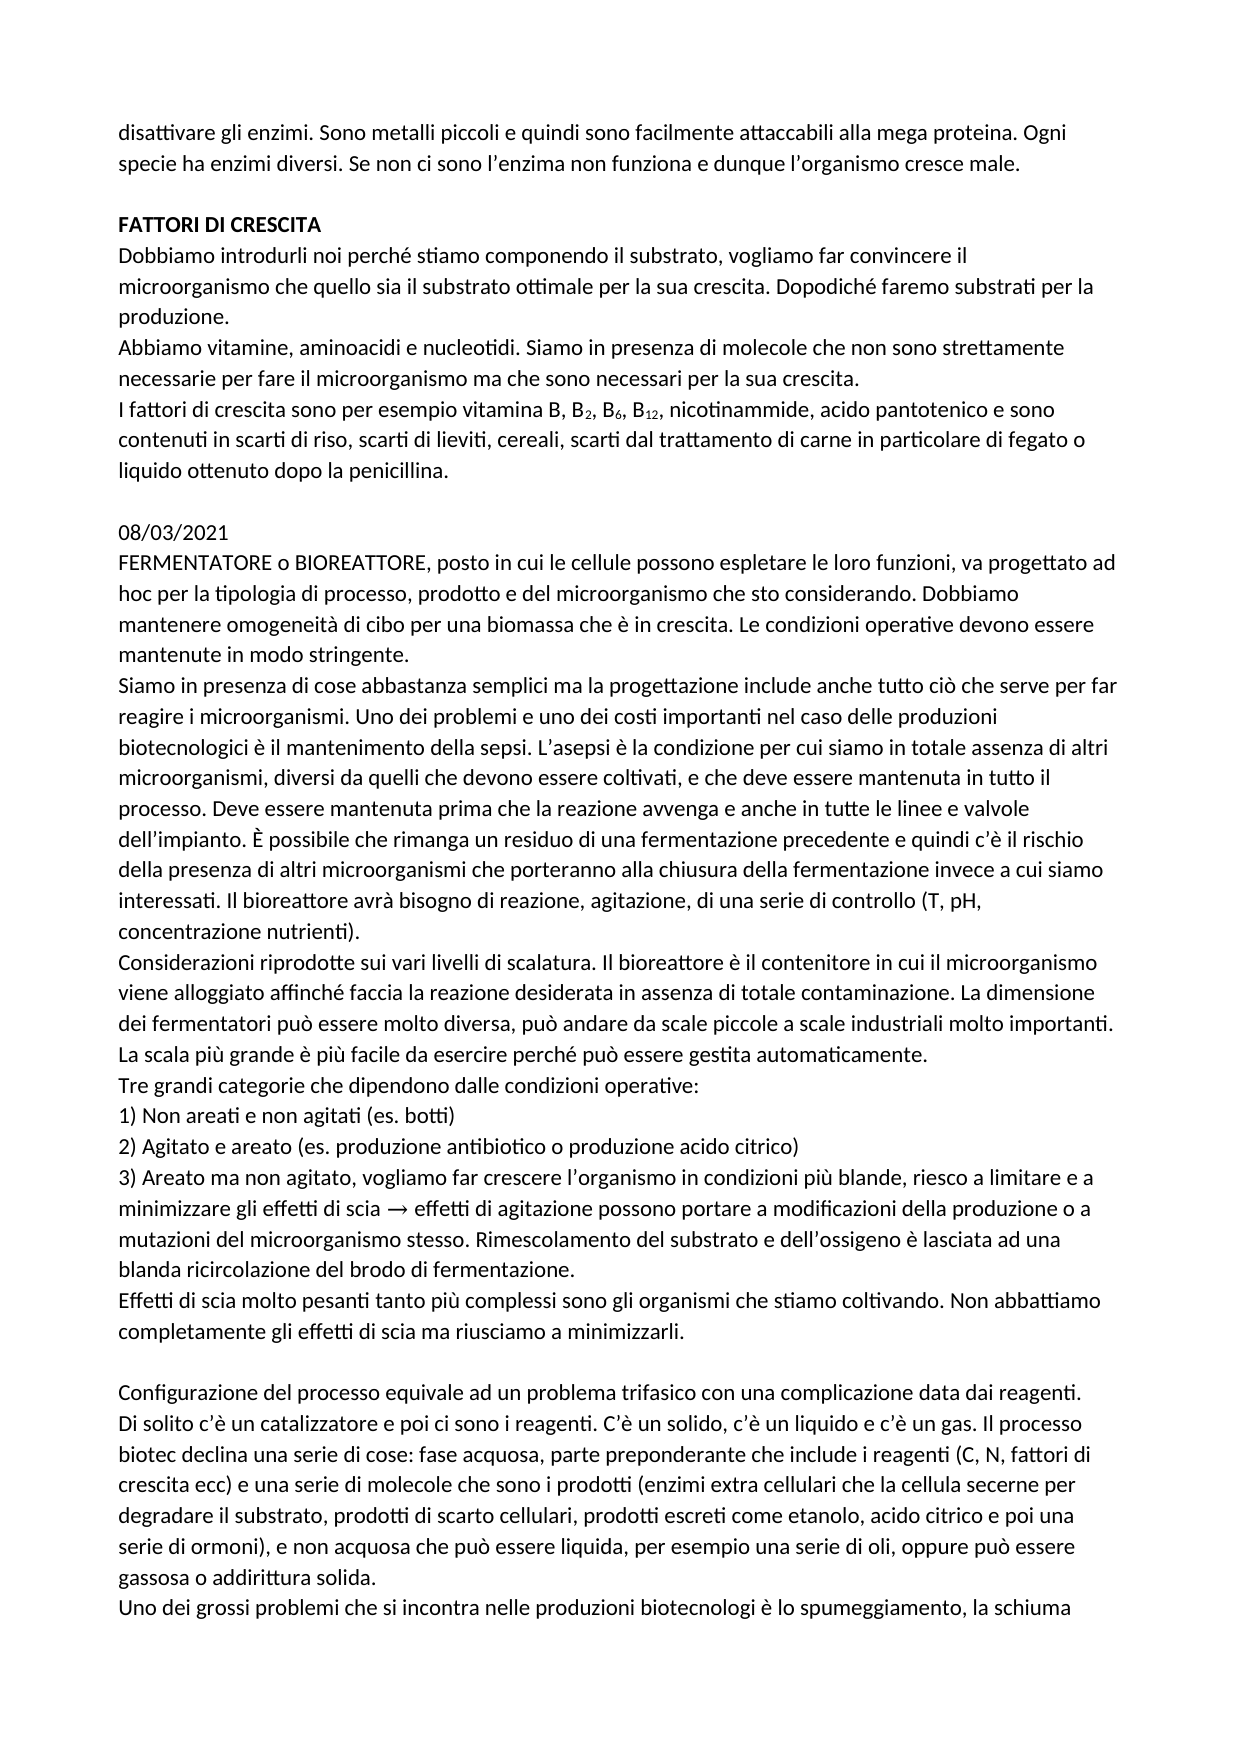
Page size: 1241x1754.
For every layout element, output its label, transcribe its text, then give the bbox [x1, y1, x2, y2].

text disattivare gli enzimi. Sono metalli piccoli e quindi sono facilmente attaccabili alla mega proteina. Ogni specie ha enzimi diversi. Se non ci sono l’enzima non funziona e dunque l’organismo cresce male. FATTORI DI CRESCITA Dobbiamo introdurli noi perché stiamo componendo il substrato, vogliamo far convincere il microorganismo che quello sia il substrato ottimale per la sua crescita. Dopodiché faremo substrati per la produzione. Abbiamo vitamine, aminoacidi e nucleotidi. Siamo in presenza di molecole che non sono strettamente necessarie per fare il microorganismo ma che sono necessari per la sua crescita. I fattori di crescita sono per esempio vitamina B, B2, B6, B12, nicotinammide, acido pantotenico e sono contenuti in scarti di riso, scarti di lieviti, cereali, scarti dal trattamento di carne in particolare di fegato o liquido ottenuto dopo la penicillina. 08/03/2021 FERMENTATORE o BIOREATTORE, posto in cui le cellule possono espletare le loro funzioni, va progettato ad hoc per la tipologia di processo, prodotto e del microorganismo che sto considerando. Dobbiamo mantenere omogeneità di cibo per una biomassa che è in crescita. Le condizioni operative devono essere mantenute in modo stringente. Siamo in presenza di cose abbastanza semplici ma la progettazione include anche tutto ciò che serve per far reagire i microorganismi. Uno dei problemi e uno dei costi importanti nel caso delle produzioni biotecnologici è il mantenimento della sepsi. L’asepsi è la condizione per cui siamo in totale assenza di altri microorganismi, diversi da quelli che devono essere coltivati, e che deve essere mantenuta in tutto il processo. Deve essere mantenuta prima che la reazione avvenga e anche in tutte le linee e valvole dell’impianto. È possibile che rimanga un residuo di una fermentazione precedente e quindi c’è il rischio della presenza di altri microorganismi che porteranno alla chiusura della fermentazione invece a cui siamo interessati. Il bioreattore avrà bisogno di reazione, agitazione, di una serie di controllo (T, pH, concentrazione nutrienti). Considerazioni riprodotte sui vari livelli di scalatura. Il bioreattore è il contenitore in cui il microorganismo viene alloggiato affinché faccia la reazione desiderata in assenza di totale contaminazione. La dimensione dei fermentatori può essere molto diversa, può andare da scale piccole a scale industriali molto importanti. La scala più grande è più facile da esercire perché può essere gestita automaticamente. Tre grandi categorie che dipendono dalle condizioni operative: 1) Non areati e non agitati (es. botti) 2) Agitato e areato (es. produzione antibiotico o produzione acido citrico) 3) Areato ma non agitato, vogliamo far crescere l’organismo in condizioni più blande, riesco a limitare e a minimizzare gli effetti di scia → effetti di agitazione possono portare a modificazioni della produzione o a mutazioni del microorganismo stesso. Rimescolamento del substrato e dell’ossigeno è lasciata ad una blanda ricircolazione del brodo di fermentazione. Effetti di scia molto pesanti tanto più complessi sono gli organismi che stiamo coltivando. Non abbattiamo completamente gli effetti di scia ma riusciamo a minimizzarli. Configurazione del processo equivale ad un problema trifasico con una complicazione data dai reagenti. Di solito c’è un catalizzatore e poi ci sono i reagenti. C’è un solido, c’è un liquido e c’è un gas. Il processo biotec declina una serie di cose: fase acquosa, parte preponderante che include i reagenti (C, N, fattori di crescita ecc) e una serie di molecole che sono i prodotti (enzimi extra cellulari che la cellula secerne per degradare il substrato, prodotti di scarto cellulari, prodotti escreti come etanolo, acido citrico e poi una serie di ormoni), e non acquosa che può essere liquida, per esempio una serie di oli, oppure può essere gassosa o addirittura solida. Uno dei grossi problemi che si incontra nelle produzioni biotecnologi è lo spumeggiamento, la schiuma [118, 118, 1122, 1622]
